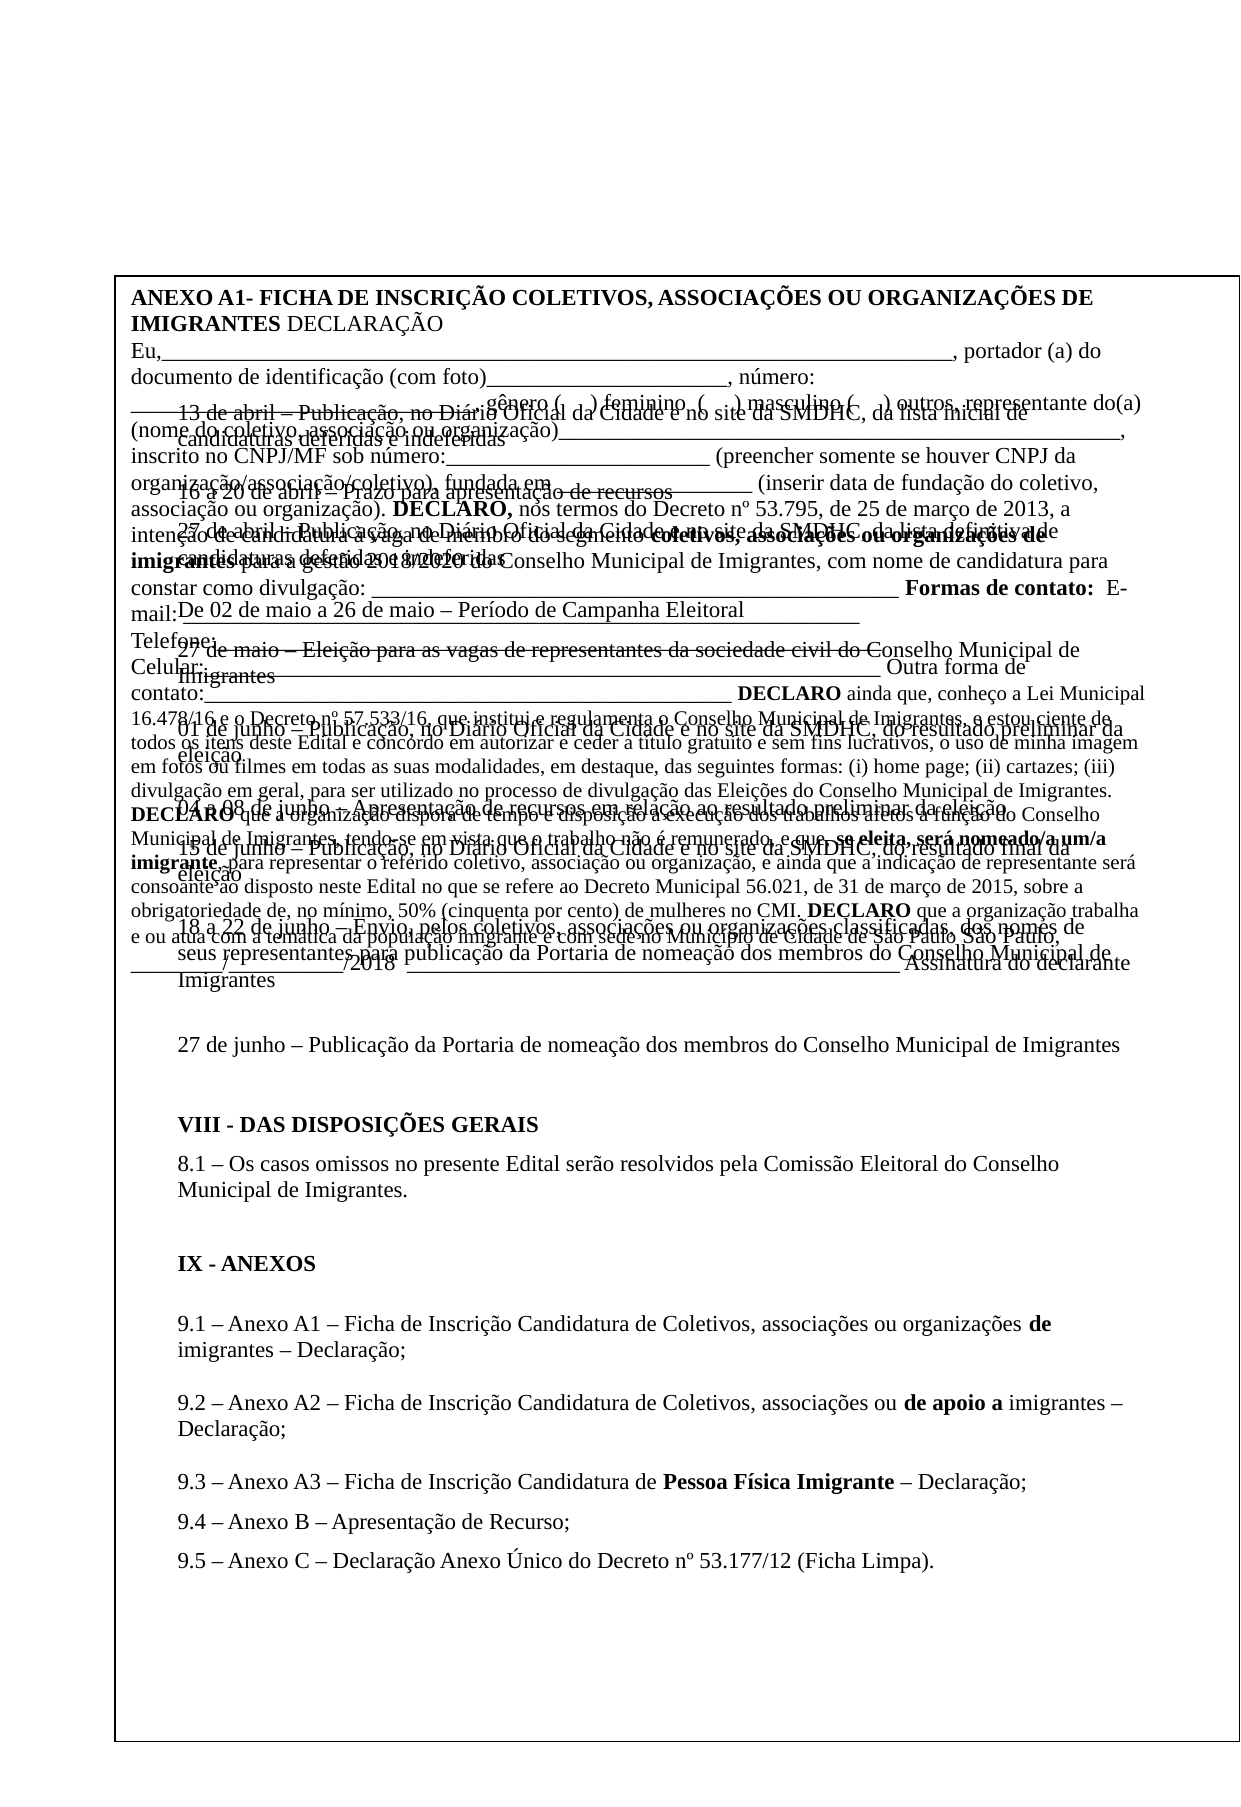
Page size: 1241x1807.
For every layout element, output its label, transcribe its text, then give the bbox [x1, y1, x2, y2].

text 9.5 – Anexo C – Declaração Anexo Único do Decreto nº 53.177/12 (Ficha Limpa). [177, 1558, 1017, 1574]
table_header ANEXO A1- FICHA DE INSCRIÇÃO COLETIVOS, ASSOCIAÇÕES OU ORGANIZAÇÕES DE IMIGRANTES DECLARAÇÃO Eu,_____________________________________________________________________, portador (a) do documento de identificação (com foto)_____________________, número: ______________________________, gênero ( ) feminino ( ) masculino ( ) outros, representante do(a) (nome do coletivo, associação ou organização)_________________________________________________, inscrito no CNPJ/MF sob número:_______________________ (preencher somente se houver CNPJ da organização/associação/coletivo), fundada em _________________ (inserir data de fundação do coletivo, associação ou organização). DECLARO, nos termos do Decreto nº 53.795, de 25 de março de 2013, a intenção de candidatura à vaga de membro do segmento coletivos, associações ou organizações de imigrantes para a gestão 2018/2020 do Conselho Municipal de Imigrantes, com nome de candidatura para constar como divulgação: ______________________________________________ Formas de contato: E-mail: ___________________________________________________________ Telefone:__________________________________________________________ Celular:___________________________________________________________ Outra forma de contato:______________________________________________ DECLARO ainda que, conheço a Lei Municipal 16.478/16 e o Decreto nº 57.533/16, que institui e regulamenta o Conselho Municipal de Imigrantes, e estou ciente de todos os itens deste Edital e concordo em autorizar e ceder a título gratuito e sem fins lucrativos, o uso de minha imagem em fotos ou filmes em todas as suas modalidades, em destaque, das seguintes formas: (i) home page; (ii) cartazes; (iii) divulgação em geral, para ser utilizado no processo de divulgação das Eleições do Conselho Municipal de Imigrantes. DECLARO que a organização disporá de tempo e disposição a execução dos trabalhos afetos à função do Conselho Municipal de Imigrantes, tendo-se em vista que o trabalho não é remunerado, e que, se eleita, será nomeado/a um/a imigrante, para representar o referido coletivo, associação ou organização, e ainda que a indicação de representante será consoante ao disposto neste Edital no que se refere ao Decreto Municipal 56.021, de 31 de março de 2015, sobre a obrigatoriedade de, no mínimo, 50% (cinquenta por cento) de mulheres no CMI. DECLARO que a organização trabalha e ou atua com a temática da população imigrante e com sede no Município de Cidade de São Paulo São Paulo, ________/__________/2018 ___________________________________________ Assinatura do declarante [119, 284, 1162, 1558]
